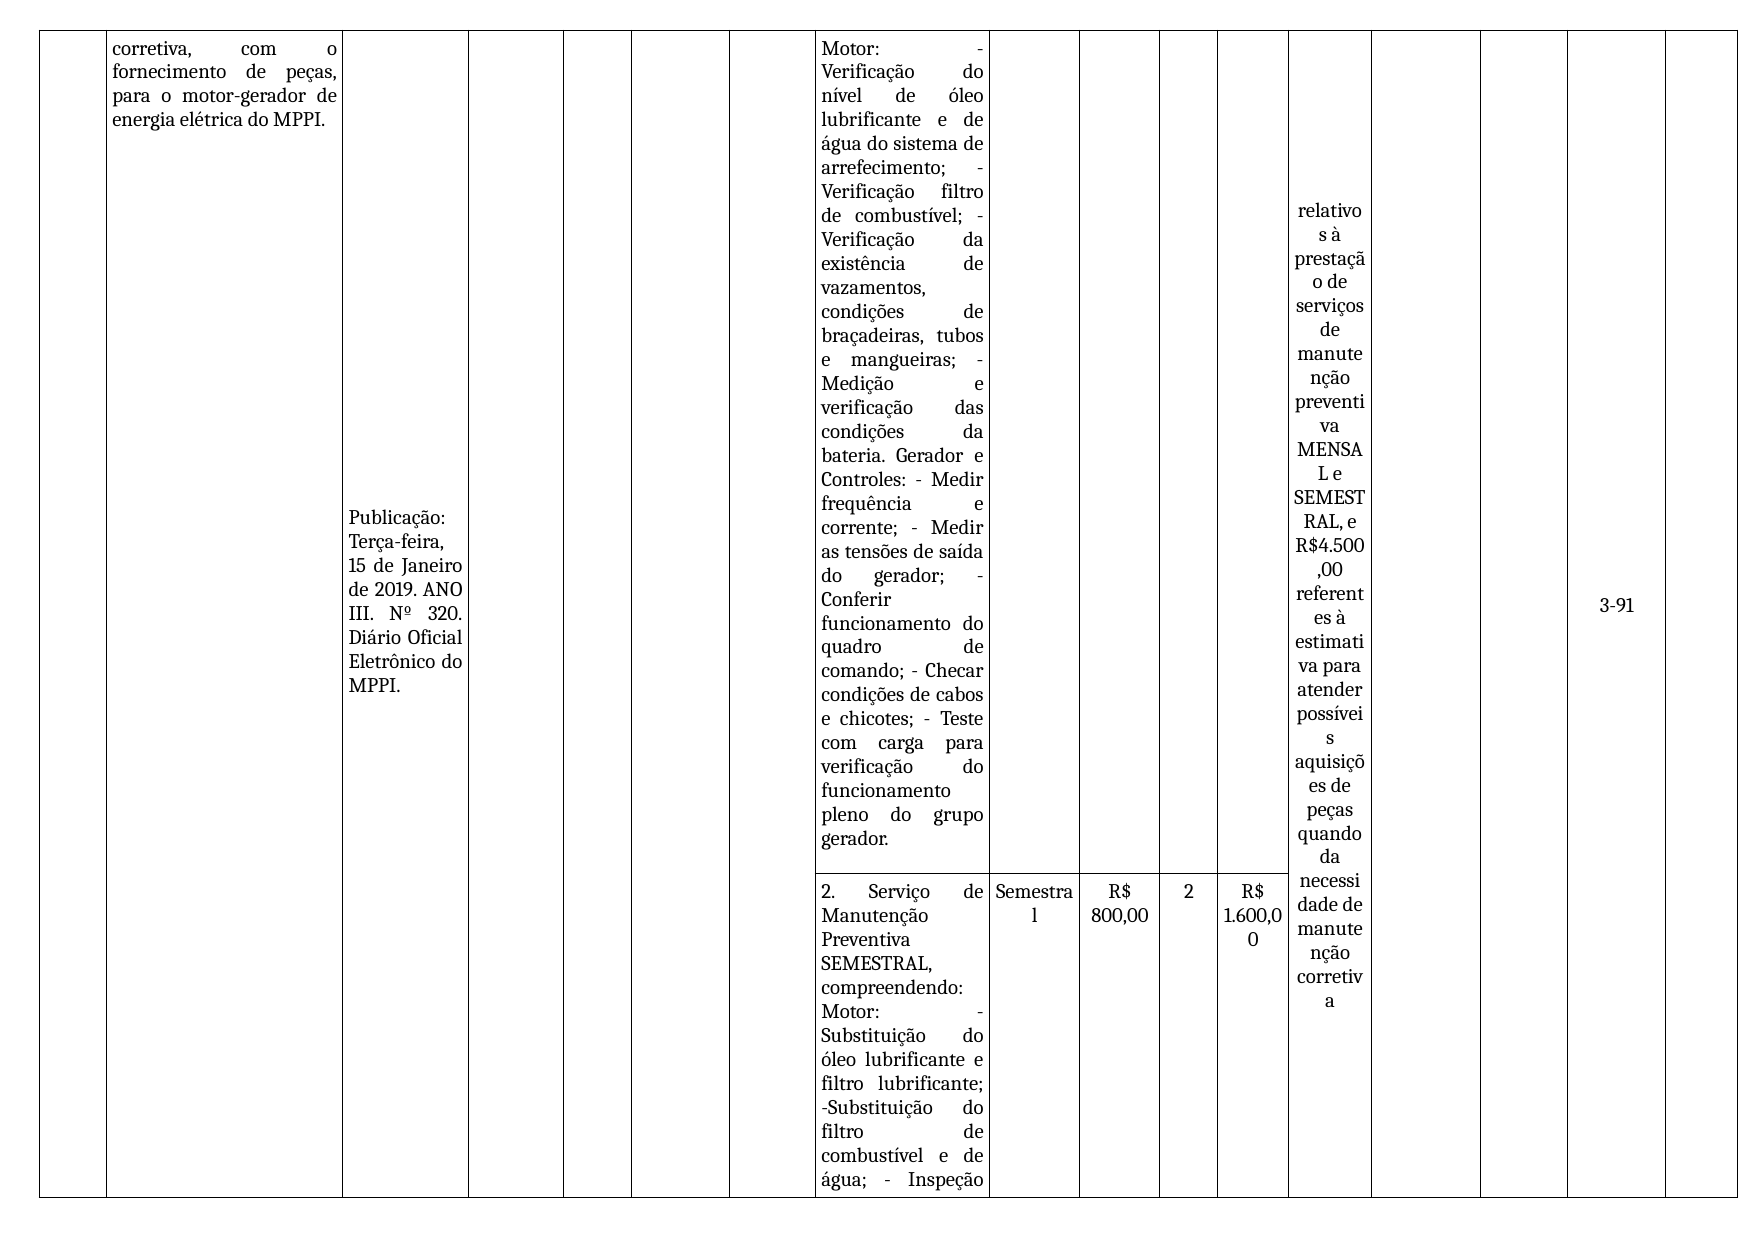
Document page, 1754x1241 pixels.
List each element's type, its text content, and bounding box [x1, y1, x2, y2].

table_cell Publicação: Terça-feira, 15 de Janeiro de 2019. ANO III. Nº 320. Diário Oficial Eletrônico do MPPI. [343, 31, 468, 1197]
table_cell R$ 1.600,00 [1218, 874, 1288, 1197]
table_cell [1481, 31, 1567, 1197]
table_cell - relativos à prestação de serviços de manutenção preventiva MENSAL e SEMESTRAL, e R$4.500,00 referentes à estimativa para atender possíveis aquisições de peças quando da necessidade de manutenção corretiva [1289, 31, 1371, 1197]
table_cell corretiva, com o fornecimento de peças, para o motor-gerador de energia elétrica do MPPI. [107, 31, 342, 1197]
table_cell Semestral [990, 874, 1079, 1197]
table_cell [469, 31, 563, 1197]
table_cell [990, 31, 1079, 873]
table_cell 3-91 [1568, 31, 1665, 1197]
table_cell [1666, 31, 1737, 1197]
table_cell R$ 800,00 [1080, 874, 1159, 1197]
table_cell [632, 31, 729, 1197]
table_cell [1080, 31, 1159, 873]
table_cell [1218, 31, 1288, 873]
table_cell [730, 31, 815, 1197]
table_cell 2 [1160, 874, 1217, 1197]
table_cell [1160, 31, 1217, 873]
table_cell [564, 31, 631, 1197]
table_cell [1372, 31, 1480, 1197]
table_cell 2. Serviço de Manutenção Preventiva SEMESTRAL, compreendendo: Motor: - Substituição do óleo lubrificante e filtro lubrificante; -Substituição do filtro de combustível e de água; - Inspeção [816, 874, 989, 1197]
table_cell [40, 31, 106, 1197]
table_cell Motor: - Verificação do nível de óleo lubrificante e de água do sistema de arrefecimento; - Verificação filtro de combustível; - Verificação da existência de vazamentos, condições de braçadeiras, tubos e mangueiras; - Medição e verificação das condições da bateria. Gerador e Controles: - Medir frequência e corrente; - Medir as tensões de saída do gerador; - Conferir funcionamento do quadro de comando; - Checar condições de cabos e chicotes; - Teste com carga para verificação do funcionamento pleno do grupo gerador. [816, 31, 989, 873]
